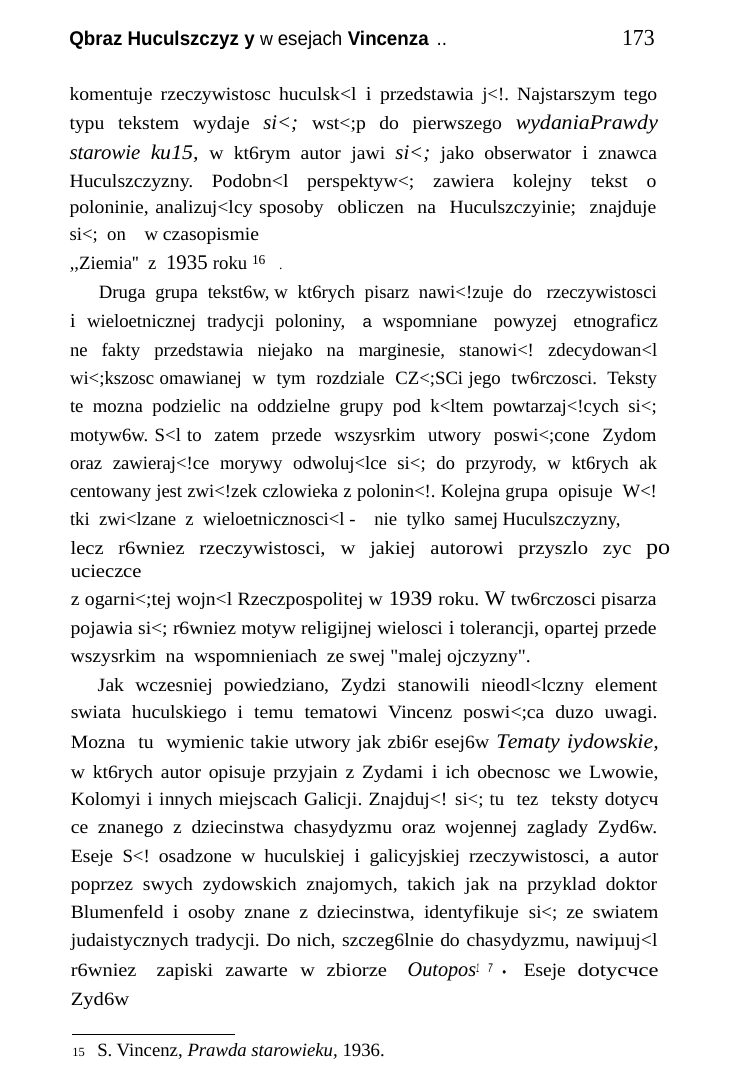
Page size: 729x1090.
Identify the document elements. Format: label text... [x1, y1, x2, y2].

text Druga grupa tekst6w, w kt6rych pisarz nawi<!zuje do rzeczywistosci і wieloetnicznej tradycji poloniny, а wspomniane powyzej etnograficz­ ne fakty przedstawia niejako na marginesie, stanowi<! zdecydowan<l wi<;kszosc omawianej w tym rozdziale CZ<;SCi jego tw6rczosci. Teksty te mozna podzielic na oddzielne grupy pod k<ltem powtarzaj<!cych si<; motyw6w. S<l to zatem przede wszysrkim utwory poswi<;cone Zydom oraz zawieraj<!ce morywy odwoluj<lce si<; do przyrody, w kt6rych ak­ centowany jest zwi<!zek czlowieka z polonin<!. Kolejna grupa opisuje W<!tki zwi<lzane z wieloetnicznosci<l - nie tylko samej Huculszczyzny, [70, 281, 658, 530]
text komentuje rzeczywistosc huculsk<l і przedstawia j<!. Najstarszym tego typu tekstem wydaje si<; wst<;p do pierwszego wydaniaPrawdy starowie­ ku15, w kt6rym autor jawi si<; jako obserwator і znawca Huculszczyzny. Podobn<l perspektyw<; zawiera kolejny tekst о poloninie, analizuj<lcy sposoby obliczen na Huculszczyinie; znajduje si<; on w czasopismie [69, 81, 658, 245]
text Jak wczesniej powiedziano, Zydzi stanowili nieodl<lczny element swiata huculskiego і temu tematowi Vincenz poswi<;ca duzo uwagi. Mozna tu wymienic takie utwory jak zbi6r esej6w Тетаtу iydowskie, w kt6rych autor opisuje przyjain z Zydami і ich obecnosc we Lwowie, Kolomyi і innych miejscach Galicji. Znajduj<! si<; tu tez teksty dotycч­ ce znanego z dziecinstwa chasydyzmu oraz wojennej zaglady Zyd6w. Eseje S<! osadzone w huculskiej і galicyjskiej rzeczywistosci, а autor poprzez swych zydowskich znajomych, takich jak na przyklad doktor Blumenfeld і osoby znane z dziecinstwa, identyfikuje si<; ze swiatem judaistycznych tradycji. Do nich, szczeg6lnie do chasydyzmu, nawiµuj<l r6wniez zapiski zawarte w zbiorze Outopos1 7 • Eseje dotycчce Zyd6w [71, 673, 658, 1009]
text lecz r6wniez rzeczywistosci, w jakiej autorowi przyszlo zyc ро ucieczce [70, 537, 670, 582]
text z ogarni<;tej wojn<l Rzeczpospolitej w 1939 roku. W tw6rczosci pisarza pojawia si<; r6wniez motyw religijnej wielosci і tolerancji, opartej przede wszysrkim na wspomnieniach ze swej "malej ojczyzny". [70, 586, 657, 666]
text ,,Ziemia'' z 1935 roku 16 . [69, 250, 670, 274]
text Qbraz Huculszczyz y w esejach Vincenza .. 173 [69, 24, 670, 50]
text 15 S. Vincenz, Prawda starowieku, 1936. [72, 1033, 670, 1060]
